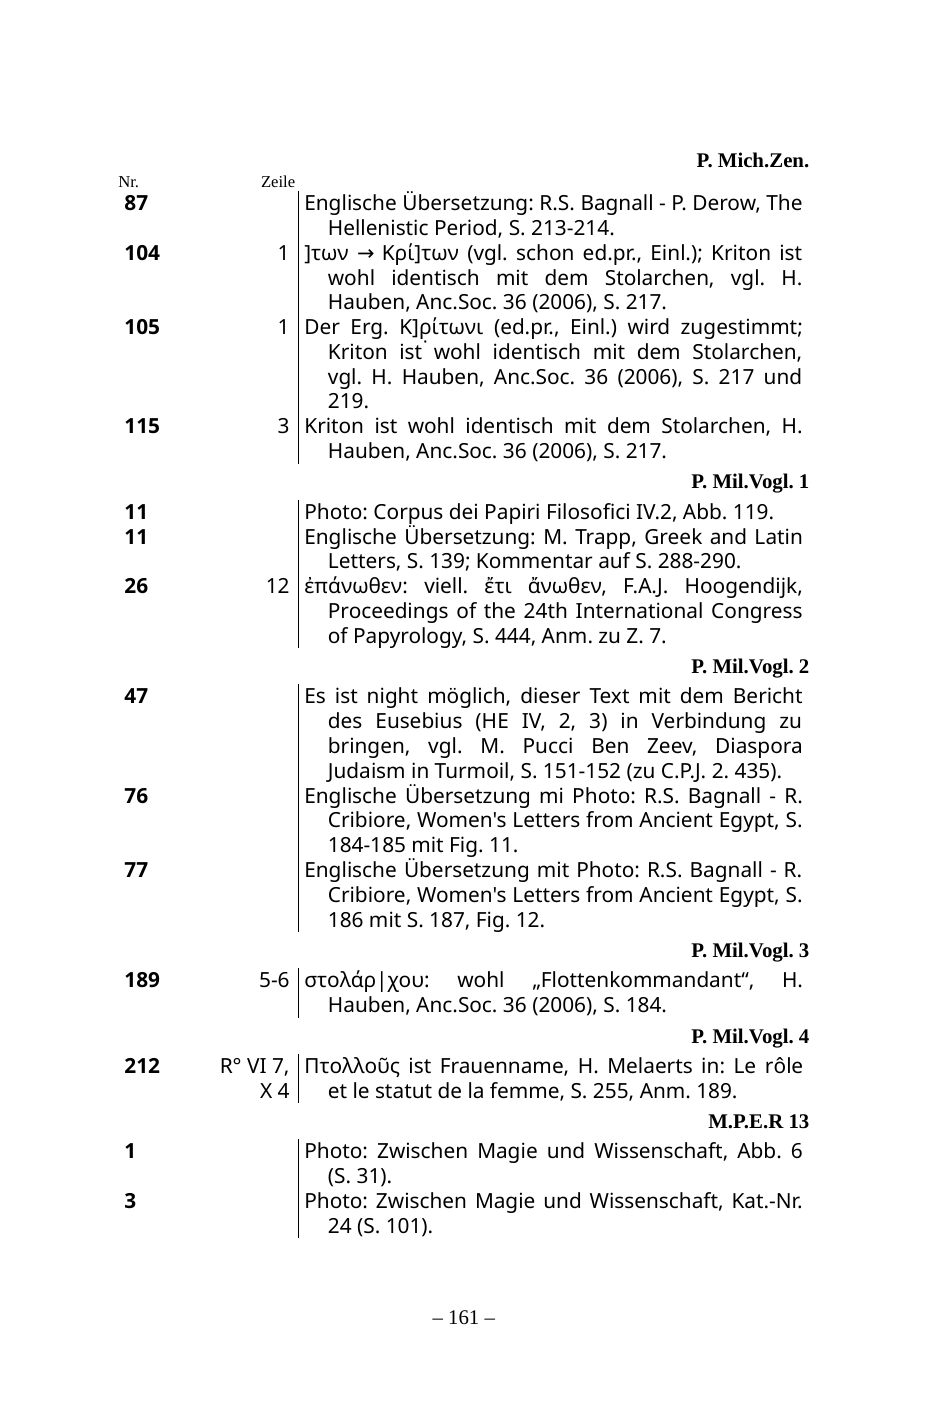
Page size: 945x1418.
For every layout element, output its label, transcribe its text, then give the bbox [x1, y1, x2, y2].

table_cell Photo: Zwischen Magie und Wissenschaft, Kat.-Nr. 24 (S. 101). [299, 1189, 809, 1238]
table_cell 1 [207, 240, 298, 315]
table_cell 11 [118, 524, 207, 574]
subtitle P. Mil.Vogl. 2 [118, 654, 809, 678]
table_cell [207, 858, 298, 932]
table_header R° VI 7, X 4 [207, 1054, 298, 1103]
subtitle P. Mil.Vogl. 1 [118, 469, 809, 493]
table_cell Kriton ist wohl identisch mit dem Stolarchen, H. Hauben, Anc.Soc. 36 (2006), S. 217. [299, 414, 809, 463]
table_header [207, 1139, 298, 1189]
table_cell 87 [118, 191, 207, 240]
table_cell Der Erg. Κ]ρ̣ίτωνι (ed.pr., Einl.) wird zugestimmt; Kriton ist wohl identisch mit dem Stolarchen, vgl. H. Hauben, Anc.Soc. 36 (2006), S. 217 und 219. [299, 315, 809, 414]
table_header 47 [118, 684, 207, 783]
table_header [207, 500, 298, 524]
table_header στολάρ|χου: wohl „Flottenkommandant“, H. Hauben, Anc.Soc. 36 (2006), S. 184. [299, 968, 809, 1018]
table_cell 12 [207, 574, 298, 648]
table_header Es ist night möglich, dieser Text mit dem Bericht des Eusebius (HE IV, 2, 3) in Verbindung zu bringen, vgl. M. Pucci Ben Zeev, Diaspora Judaism in Turmoil, S. 151-152 (zu C.P.J. 2. 435). [299, 684, 809, 783]
table_cell Englische Übersetzung: M. Trapp, Greek and Latin Letters, S. 139; Kommentar auf S. 288-290. [299, 524, 809, 574]
table_header Photo: Corpus dei Papiri Filosofici IV.2, Abb. 119. [299, 500, 809, 524]
subtitle P. Mil.Vogl. 3 [118, 938, 809, 962]
table_header 5-6 [207, 968, 298, 1018]
table_header 1 [118, 1139, 207, 1189]
table_header 189 [118, 968, 207, 1018]
table_header 212 [118, 1054, 207, 1103]
table_cell 1 [207, 315, 298, 414]
table_cell 104 [118, 240, 207, 315]
table_cell 3 [118, 1189, 207, 1238]
table_cell 3 [207, 414, 298, 463]
table_header [207, 684, 298, 783]
table_header Photo: Zwischen Magie und Wissenschaft, Abb. 6 (S. 31). [299, 1139, 809, 1189]
subtitle M.P.E.R 13 [118, 1109, 809, 1133]
table_cell [207, 783, 298, 858]
table_cell 115 [118, 414, 207, 463]
table_cell Englische Übersetzung: R.S. Bagnall - P. Derow, The Hellenistic Period, S. 213-214. [299, 191, 809, 240]
table_cell ]των → Κρί]των (vgl. schon ed.pr., Einl.); Kriton ist wohl identisch mit dem Stolarchen, vgl. H. Hauben, Anc.Soc. 36 (2006), S. 217. [299, 240, 809, 315]
table_cell 77 [118, 858, 207, 932]
table_cell 26 [118, 574, 207, 648]
table_header Πτολλοῦς ist Frauenname, H. Melaerts in: Le rôle et le statut de la femme, S. 255, Anm. 189. [299, 1054, 809, 1103]
table_cell 76 [118, 783, 207, 858]
table_cell [207, 524, 298, 574]
table_cell [207, 1189, 298, 1238]
table_header 11 [118, 500, 207, 524]
table_cell [207, 191, 298, 240]
table_cell Englische Übersetzung mit Photo: R.S. Bagnall - R. Cribiore, Women's Letters from Ancient Egypt, S. 186 mit S. 187, Fig. 12. [299, 858, 809, 932]
subtitle P. Mil.Vogl. 4 [118, 1023, 809, 1048]
table_cell 105 [118, 315, 207, 414]
table_cell ἐπάνωθεν: viell. ἔτι ἄνωθεν, F.A.J. Hoogendijk, Proceedings of the 24th International Congress of Papyrology, S. 444, Anm. zu Z. 7. [299, 574, 809, 648]
table_cell Englische Übersetzung mi Photo: R.S. Bagnall - R. Cribiore, Women's Letters from Ancient Egypt, S. 184-185 mit Fig. 11. [299, 783, 809, 858]
